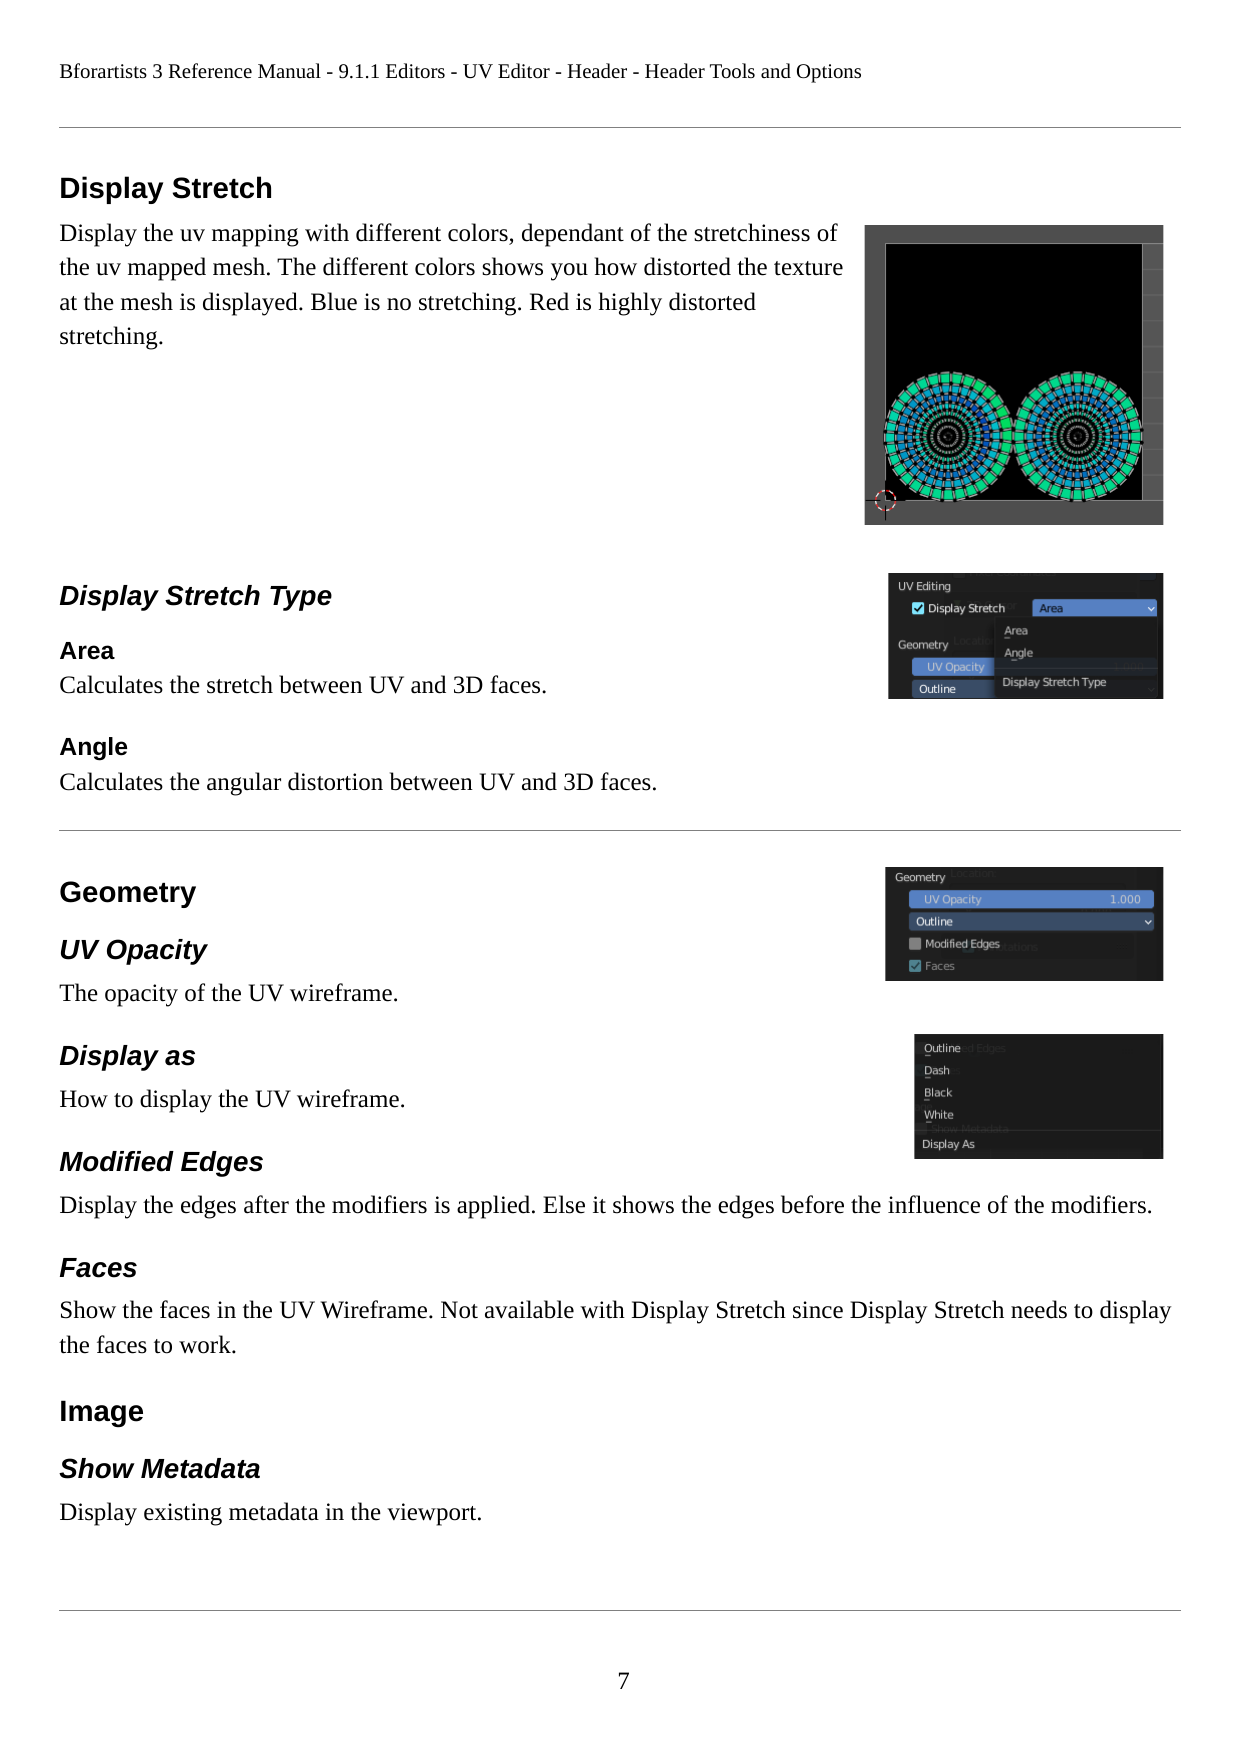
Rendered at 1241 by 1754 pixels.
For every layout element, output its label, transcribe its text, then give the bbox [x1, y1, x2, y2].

text Calculates the stretch between UV and 3D faces. [59, 671, 888, 699]
subtitle Area [59, 636, 888, 664]
text Display the edges after the modifiers is applied. Else it shows the edges before the influence of the modifiers. [59, 1190, 1181, 1218]
subtitle [1164, 875, 1181, 908]
text How to display the UV wireframe. [59, 1084, 914, 1112]
subtitle Image [59, 1394, 1181, 1427]
text Display the uv mapping with different colors, dependant of the stretchiness of the uv mapped mesh. The different colors shows you how distorted the texture at the mesh is displayed. Blue is no stretching. Red is highly distorted stretching. [59, 218, 1181, 350]
subtitle Faces [59, 1251, 1181, 1283]
picture [888, 573, 1164, 699]
text Show the faces in the UV Wireframe. Not available with Display Stretch since Display Stretch needs to display the faces to work. [59, 1296, 1181, 1359]
text Display existing metadata in the viewport. [59, 1497, 1181, 1526]
subtitle UV Opacity [59, 933, 885, 965]
picture [914, 1034, 1164, 1159]
picture [864, 225, 1164, 525]
subtitle Geometry [59, 875, 885, 908]
picture [885, 867, 1164, 981]
subtitle Show Metadata [59, 1452, 1181, 1484]
subtitle Display Stretch Type [59, 579, 888, 611]
subtitle [1164, 1039, 1181, 1071]
text The opacity of the UV wireframe. [59, 978, 1181, 1007]
subtitle Display Stretch [59, 171, 1181, 205]
subtitle [1164, 579, 1181, 611]
subtitle [1164, 933, 1181, 965]
text Calculates the angular distortion between UV and 3D faces. [59, 767, 1181, 796]
subtitle Display as [59, 1039, 914, 1071]
subtitle Angle [59, 732, 1181, 761]
subtitle Modified Edges [59, 1145, 1181, 1177]
subtitle [1164, 636, 1181, 664]
